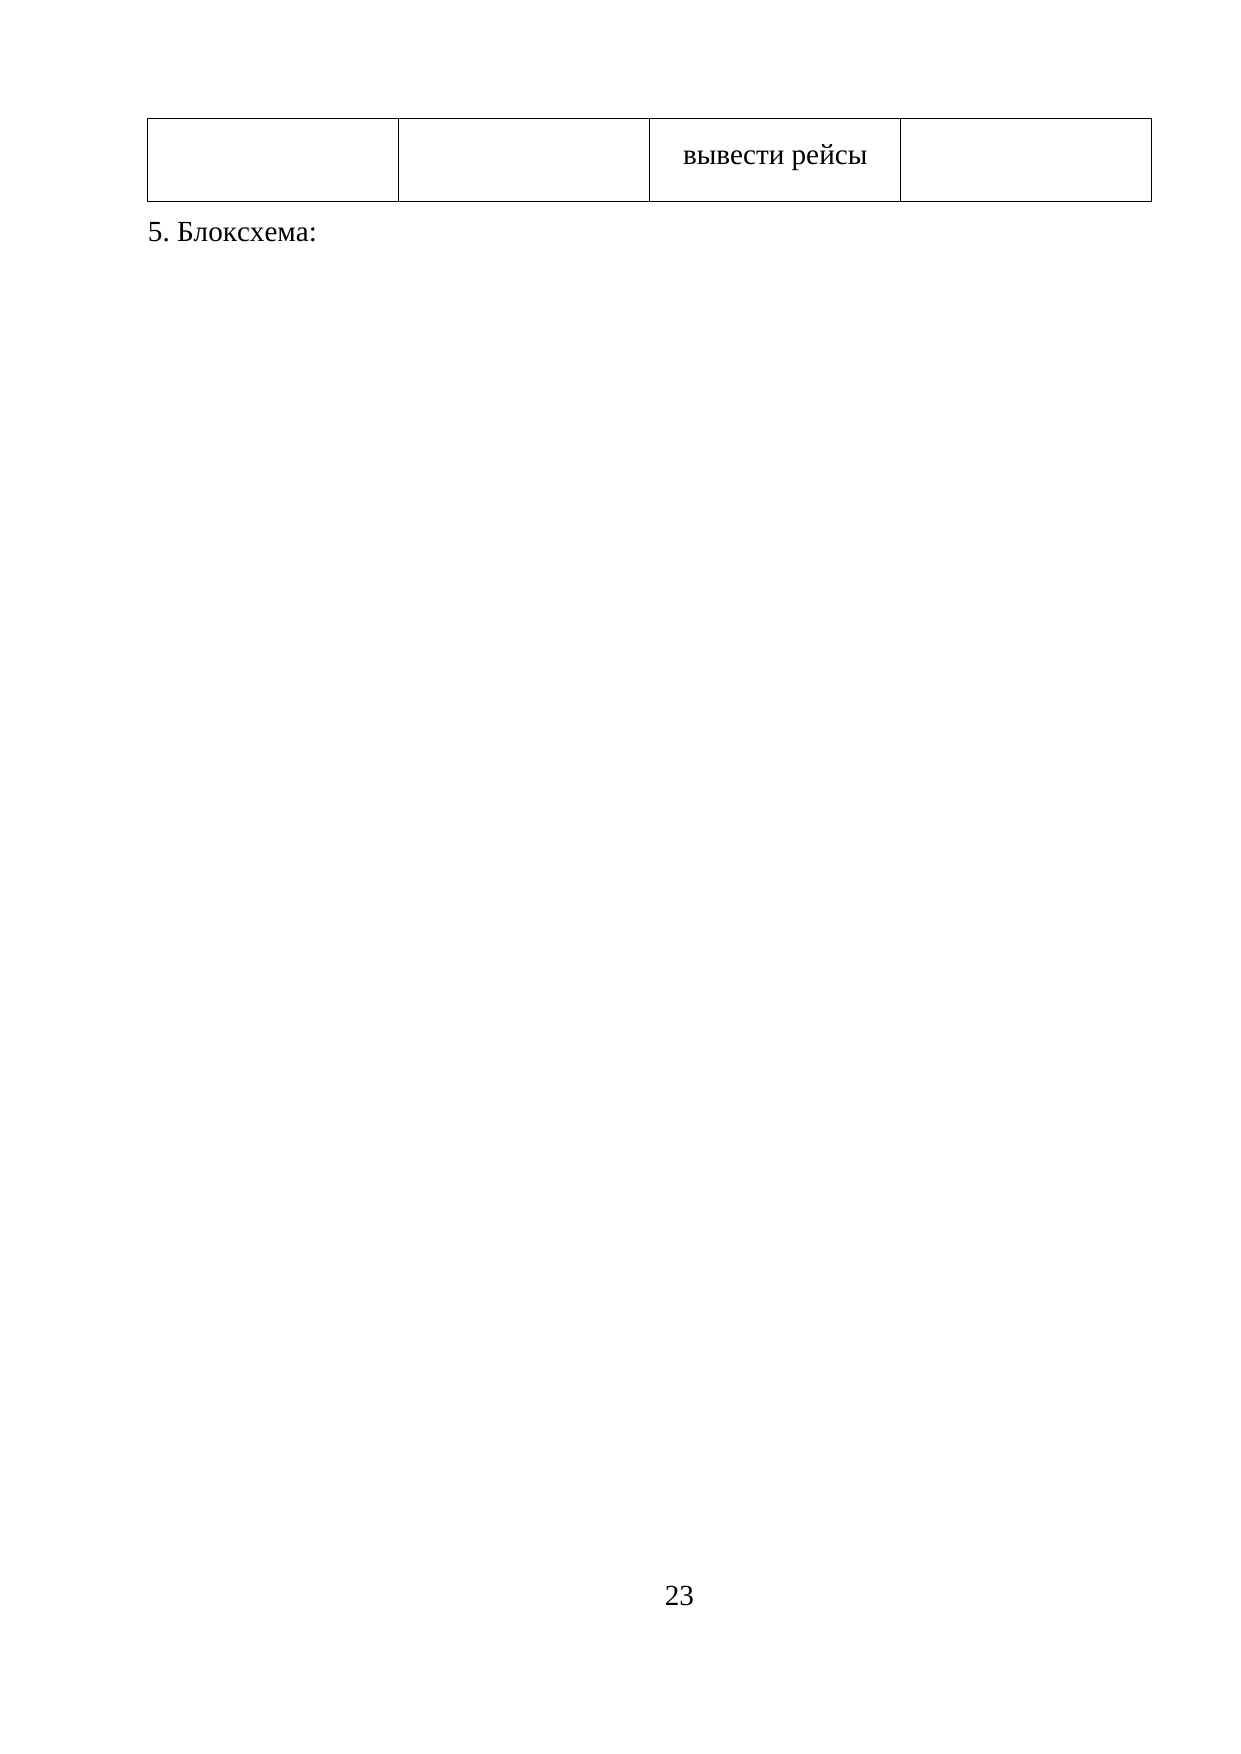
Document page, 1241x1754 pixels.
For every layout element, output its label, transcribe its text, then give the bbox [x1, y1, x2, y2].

table_cell [901, 119, 1151, 201]
text 5. Блоксхема: [148, 214, 1152, 248]
table_cell [399, 119, 649, 201]
table_cell вывести рейсы [650, 119, 900, 201]
table_cell [148, 119, 398, 201]
